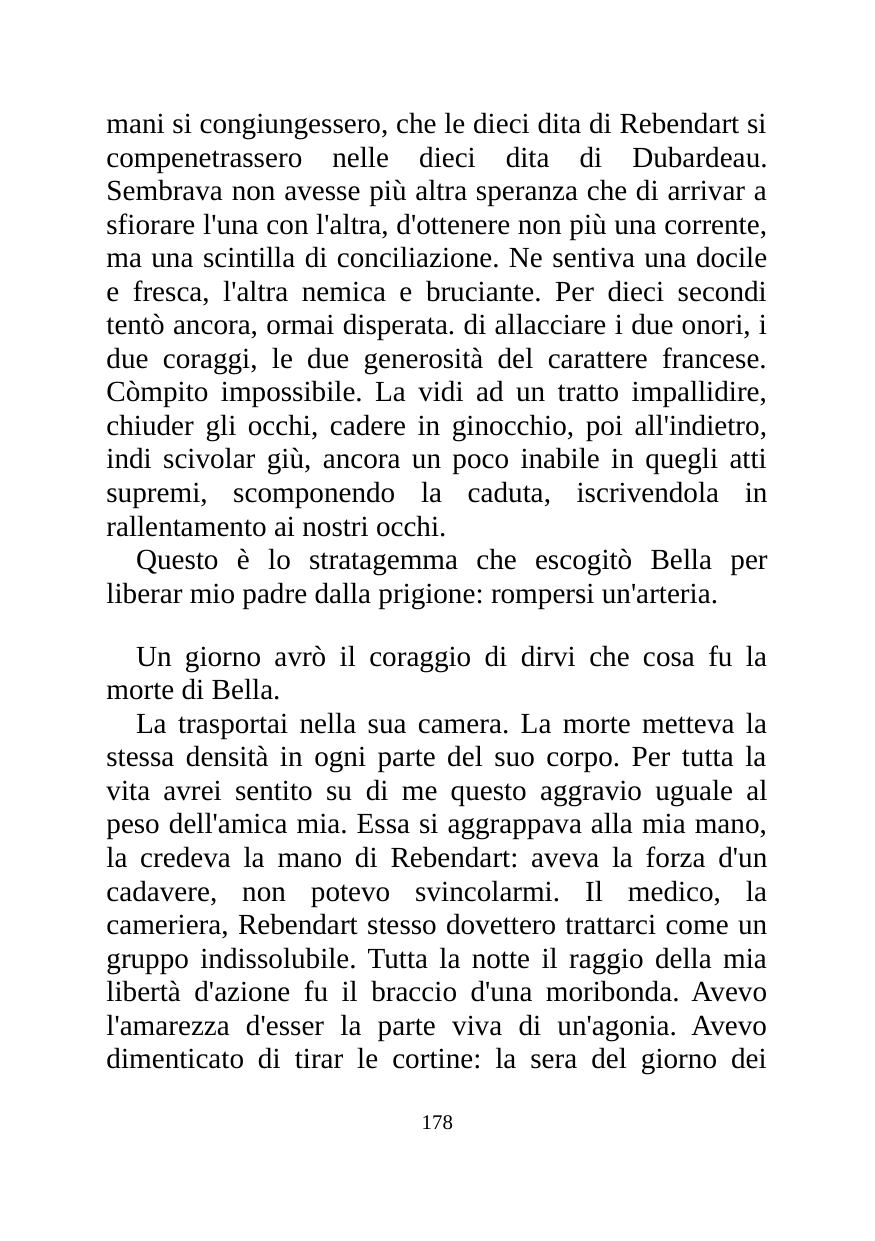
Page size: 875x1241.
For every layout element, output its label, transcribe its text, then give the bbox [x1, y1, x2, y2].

text Questo è lo stratagemma che escogitò Bella per liberar mio padre dalla prigione: rompersi un'arteria. [106, 542, 768, 609]
text La trasportai nella sua camera. La morte metteva la stessa densità in ogni parte del suo corpo. Per tutta la vita avrei sentito su di me questo aggravio uguale al peso dell'amica mia. Essa si aggrappava alla mia mano, la credeva la mano di Rebendart: aveva la forza d'un cadavere, non potevo svincolarmi. Il medico, la cameriera, Rebendart stesso dovettero trattarci come un gruppo indissolubile. Tutta la notte il raggio della mia libertà d'azione fu il braccio d'una moribonda. Avevo l'amarezza d'esser la parte viva di un'agonia. Avevo dimenticato di tirar le cortine: la sera del giorno dei [106, 706, 768, 1075]
text Un giorno avrò il coraggio di dirvi che cosa fu la morte di Bella. [106, 639, 768, 706]
text mani si congiungessero, che le dieci dita di Rebendart si compenetrassero nelle dieci dita di Dubardeau. Sembrava non avesse più altra speranza che di arrivar a sfiorare l'una con l'altra, d'ottenere non più una corrente, ma una scintilla di conciliazione. Ne sentiva una docile e fresca, l'altra nemica e bruciante. Per dieci secondi tentò ancora, ormai disperata. di allacciare i due onori, i due coraggi, le due generosità del carattere francese. Còmpito impossibile. La vidi ad un tratto impallidire, chiuder gli occhi, cadere in ginocchio, poi all'indietro, indi scivolar giù, ancora un poco inabile in quegli atti supremi, scomponendo la caduta, iscrivendola in rallentamento ai nostri occhi. [106, 106, 768, 542]
